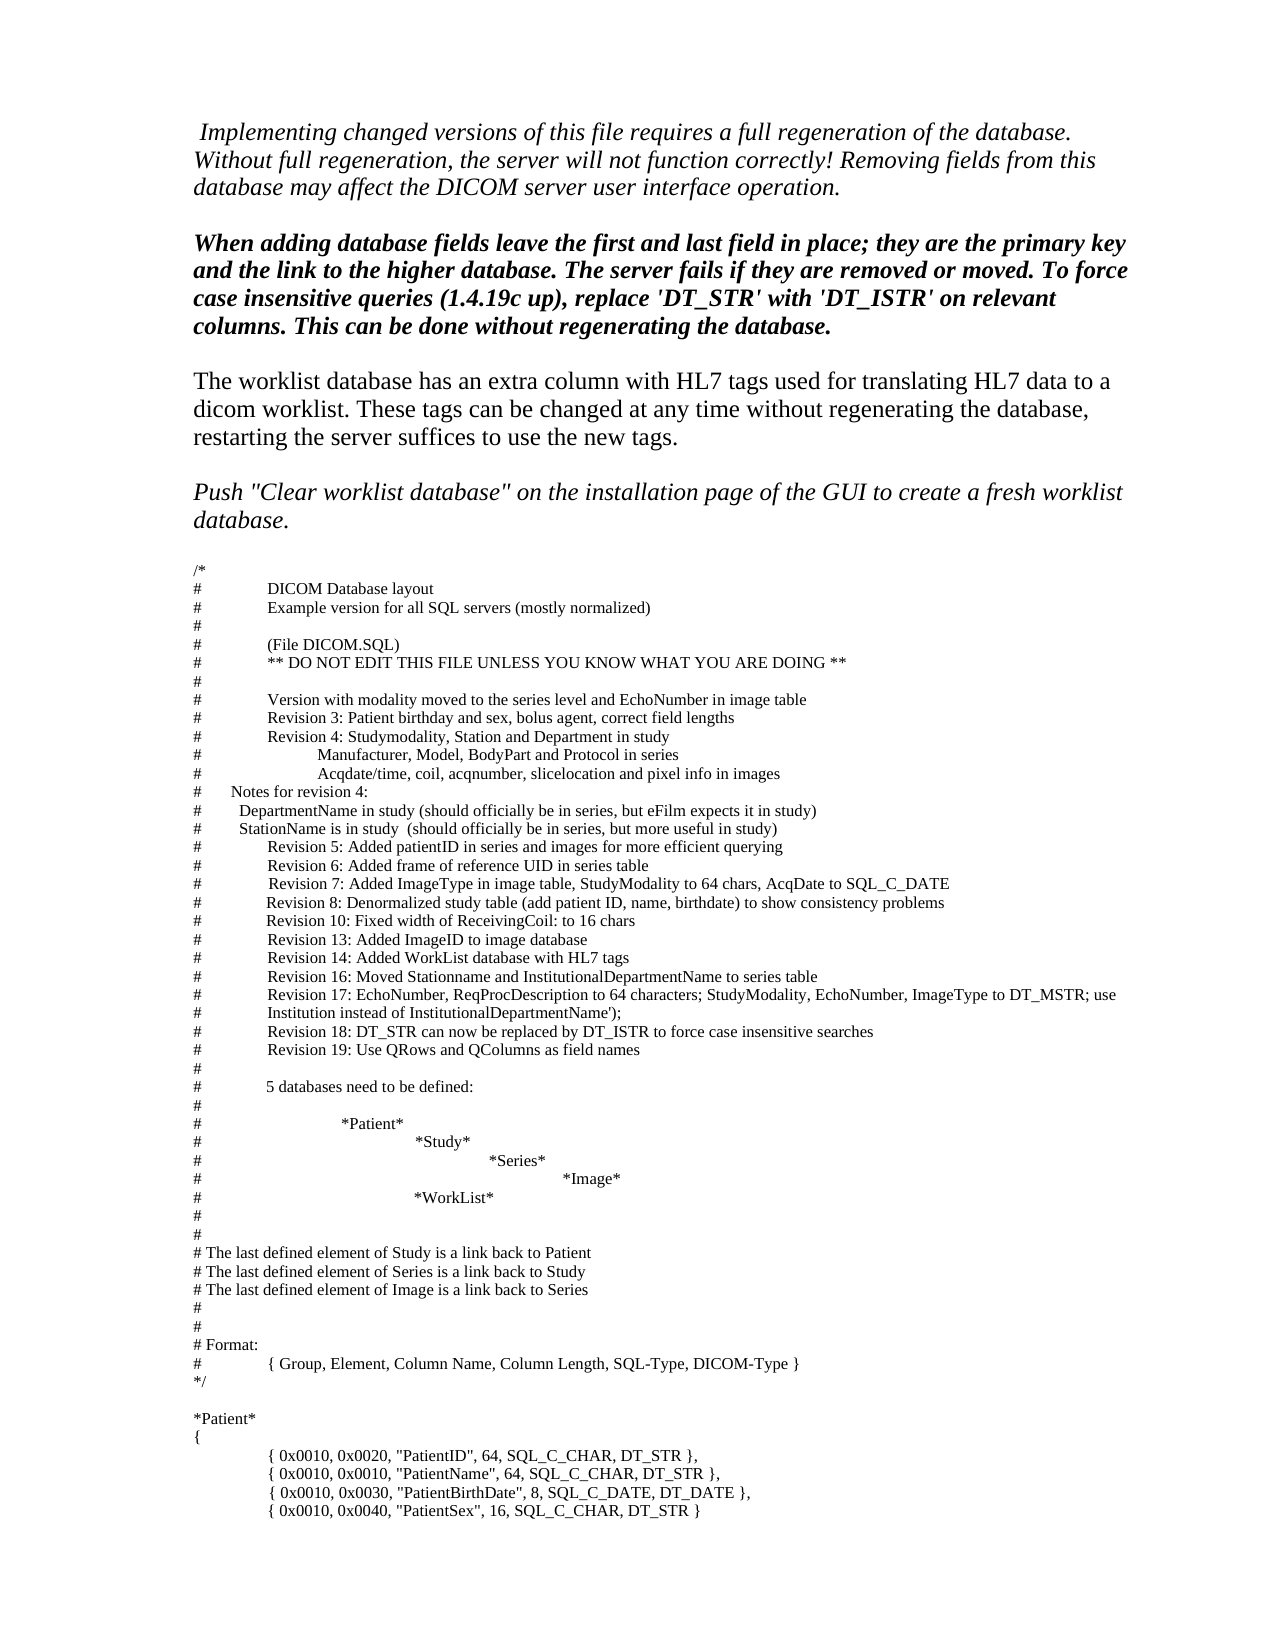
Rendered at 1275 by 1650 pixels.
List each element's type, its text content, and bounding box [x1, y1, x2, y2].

text /* [193, 561, 1157, 580]
text # [193, 1317, 1157, 1336]
text # [193, 1225, 1157, 1244]
text # Revision 8: Denormalized study table (add patient ID, name, birthdate) to show consistency problems [118, 893, 1157, 912]
text Push "Clear worklist database" on the installation page of the GUI to create a fresh worklist database. [193, 478, 1157, 534]
text # Revision 17: EchoNumber, ReqProcDescription to 64 characters; StudyModality, EchoNumber, ImageType to DT_MSTR; use [193, 986, 1157, 1004]
text { 0x0010, 0x0040, "PatientSex", 16, SQL_C_CHAR, DT_STR } [193, 1502, 1157, 1520]
text # [193, 1096, 1157, 1114]
text # StationName is in study (should officially be in series, but more useful in study) [193, 819, 1157, 838]
text # Version with modality moved to the series level and EchoNumber in image table [193, 691, 1157, 709]
text # Notes for revision 4: [193, 783, 1157, 801]
text # The last defined element of Study is a link back to Patient [193, 1244, 1157, 1262]
text # [193, 1059, 1157, 1078]
text The worklist database has an extra column with HL7 tags used for translating HL7 data to a dicom worklist. These tags can be changed at any time without regenerating the database, restarting the server suffices to use the new tags. [193, 367, 1157, 451]
text # (File DICOM.SQL) [193, 635, 1157, 654]
text # *Image* [193, 1170, 1157, 1188]
text # Revision 13: Added ImageID to image database [193, 930, 1157, 949]
text { 0x0010, 0x0020, "PatientID", 64, SQL_C_CHAR, DT_STR }, [193, 1446, 1157, 1465]
text # The last defined element of Series is a link back to Study [193, 1262, 1157, 1281]
text # Acqdate/time, coil, acqnumber, slicelocation and pixel info in images [193, 764, 1157, 783]
text # Revision 3: Patient birthday and sex, bolus agent, correct field lengths [193, 709, 1157, 727]
text Implementing changed versions of this file requires a full regeneration of the database. Without full regeneration, the server will not function correctly! Removing fields from this database may affect the DICOM server user interface operation. [193, 118, 1157, 201]
text # The last defined element of Image is a link back to Series [193, 1281, 1157, 1299]
text # Revision 14: Added WorkList database with HL7 tags [193, 949, 1157, 967]
text *Patient* [193, 1409, 1157, 1428]
text # Revision 19: Use QRows and QColumns as field names [193, 1041, 1157, 1059]
text # 5 databases need to be defined: [118, 1078, 1157, 1096]
text When adding database fields leave the first and last field in place; they are the primary key and the link to the higher database. The server fails if they are removed or moved. To force case insensitive queries (1.4.19c up), replace 'DT_STR' with 'DT_ISTR' on relevant columns. This can be done without regenerating the database. [193, 229, 1157, 340]
text # DICOM Database layout [193, 580, 1157, 598]
text # Institution instead of InstitutionalDepartmentName'); [193, 1004, 1157, 1022]
text */ [193, 1373, 1157, 1391]
text # *WorkList* [118, 1188, 1157, 1207]
text # [193, 617, 1157, 635]
text # [193, 672, 1157, 691]
text # ** DO NOT EDIT THIS FILE UNLESS YOU KNOW WHAT YOU ARE DOING ** [193, 654, 1157, 672]
text # Format: [193, 1336, 1157, 1354]
text # *Patient* [193, 1114, 1157, 1133]
text { 0x0010, 0x0010, "PatientName", 64, SQL_C_CHAR, DT_STR }, [193, 1465, 1157, 1483]
text # Revision 18: DT_STR can now be replaced by DT_ISTR to force case insensitive searches [193, 1022, 1157, 1041]
text # Revision 16: Moved Stationname and InstitutionalDepartmentName to series table [193, 967, 1157, 986]
text # Revision 7: Added ImageType in image table, StudyModality to 64 chars, AcqDate to SQL_C_DATE [193, 875, 1157, 893]
text # Revision 5: Added patientID in series and images for more efficient querying [193, 838, 1157, 856]
text # [193, 1299, 1157, 1317]
text # Example version for all SQL servers (mostly normalized) [193, 598, 1157, 617]
text { [193, 1428, 1157, 1446]
text # { Group, Element, Column Name, Column Length, SQL-Type, DICOM-Type } [193, 1354, 1157, 1373]
text # DepartmentName in study (should officially be in series, but eFilm expects it in study) [193, 801, 1157, 819]
text # *Study* [193, 1133, 1157, 1151]
text # [193, 1207, 1157, 1225]
text # *Series* [193, 1151, 1157, 1170]
text # Revision 6: Added frame of reference UID in series table [193, 856, 1157, 875]
text { 0x0010, 0x0030, "PatientBirthDate", 8, SQL_C_DATE, DT_DATE }, [193, 1483, 1157, 1502]
text # Manufacturer, Model, BodyPart and Protocol in series [193, 746, 1157, 764]
text # Revision 4: Studymodality, Station and Department in study [193, 727, 1157, 746]
text # Revision 10: Fixed width of ReceivingCoil: to 16 chars [118, 912, 1157, 930]
